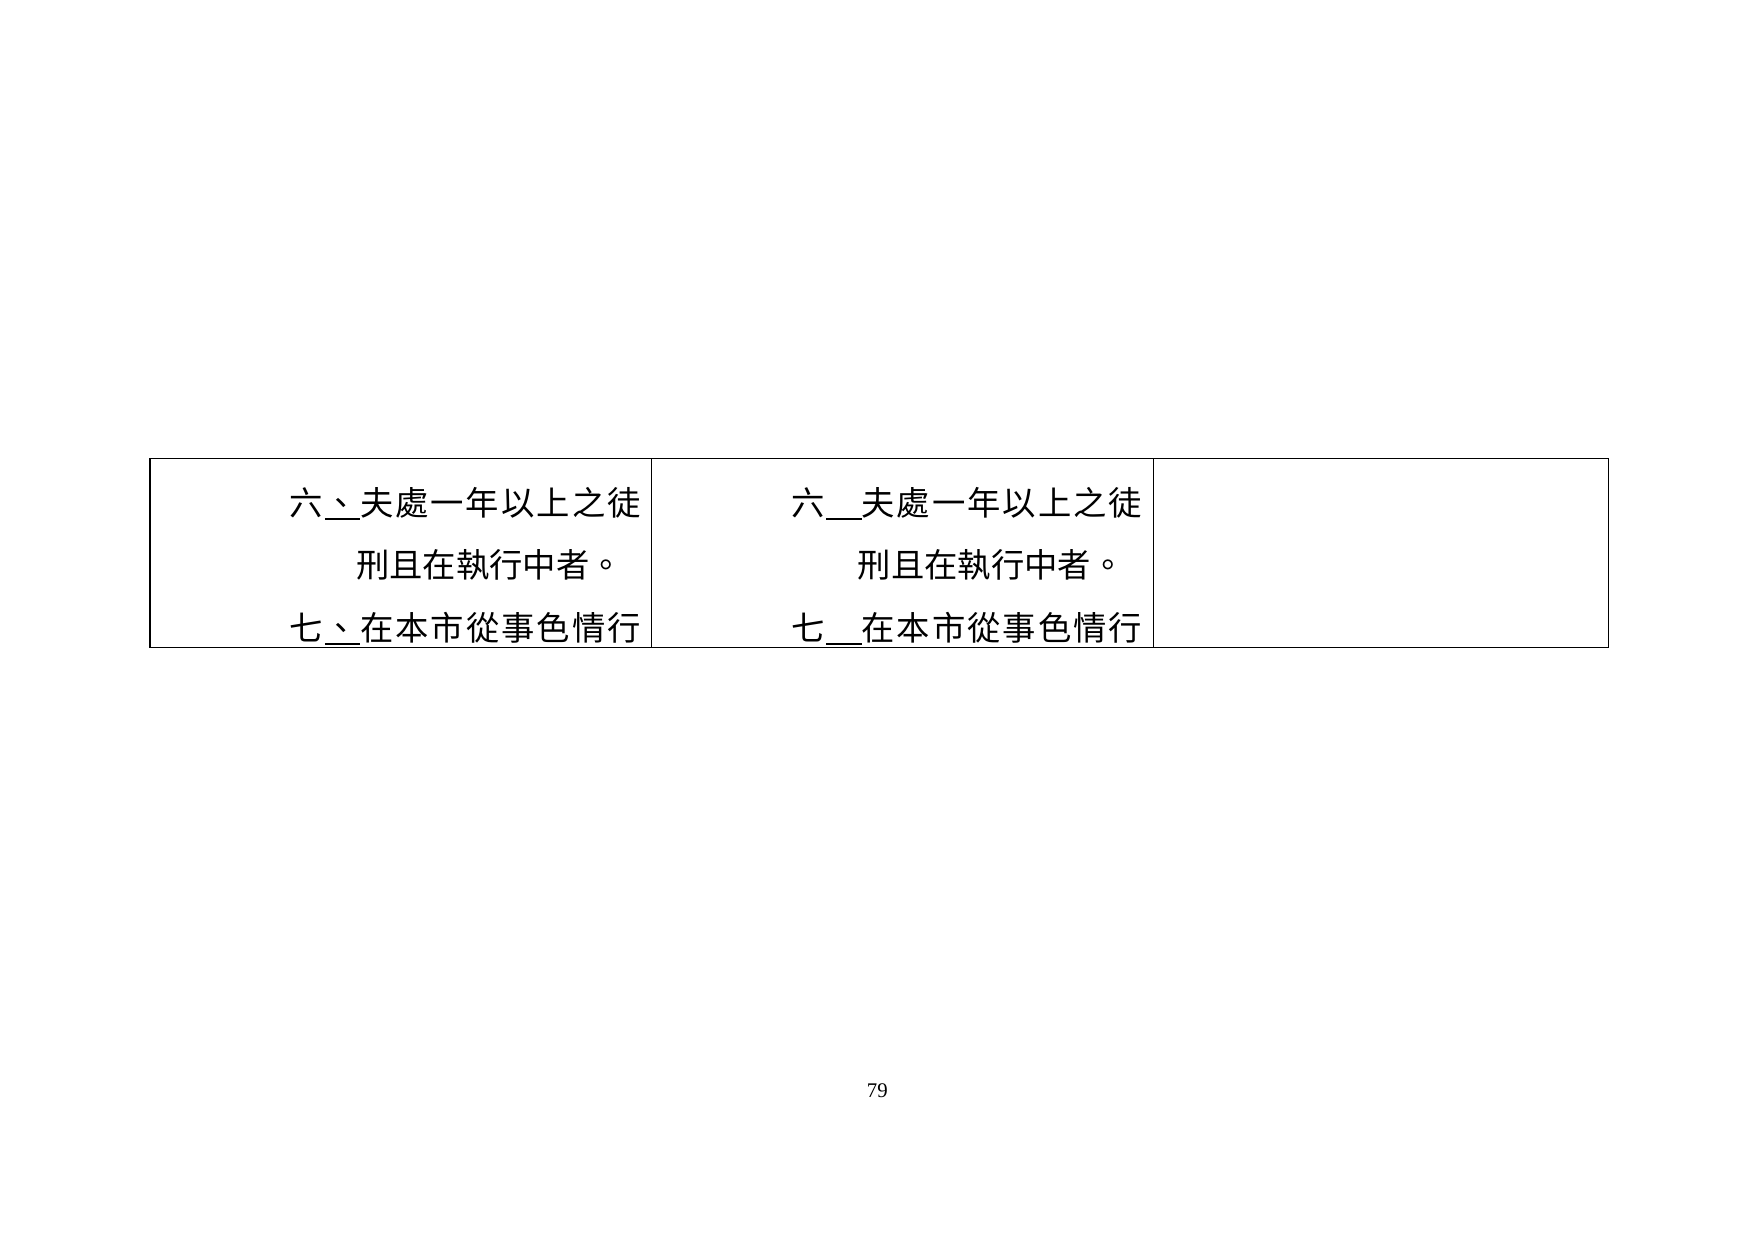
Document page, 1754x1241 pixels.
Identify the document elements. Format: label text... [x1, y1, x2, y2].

table_cell 六、夫處一年以上之徒刑且在執行中者。 七、在本市從事色情行 [151, 459, 651, 647]
table_cell [1154, 459, 1608, 647]
table_cell 六 夫處一年以上之徒刑且在執行中者。 七 在本市從事色情行 [652, 459, 1153, 647]
